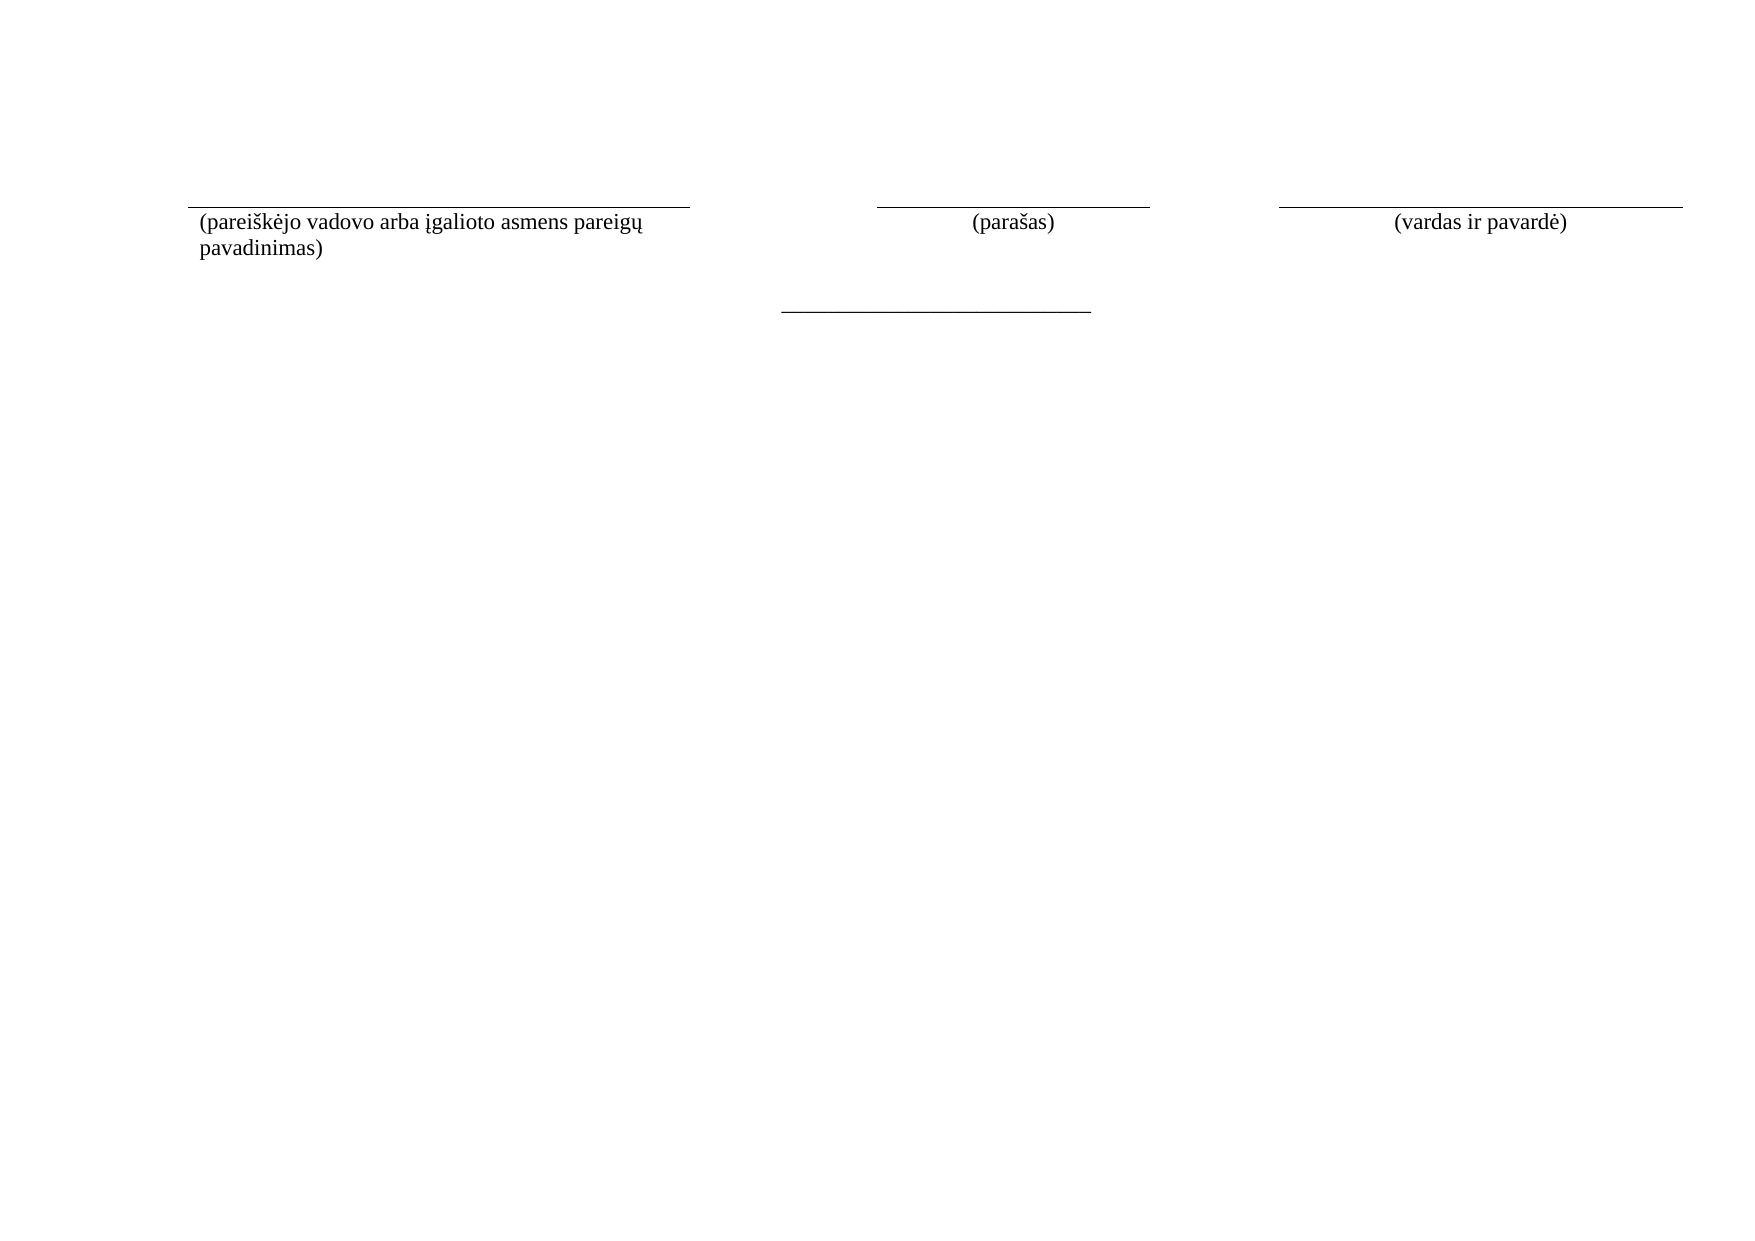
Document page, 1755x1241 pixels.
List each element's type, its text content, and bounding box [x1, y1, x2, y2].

table_cell (vardas ir pavardė) [1279, 208, 1683, 260]
text ___________________________ [177, 289, 1695, 316]
table_cell (parašas) [877, 208, 1150, 260]
table_cell [1150, 207, 1279, 260]
table_cell [690, 207, 877, 260]
table_cell [177, 207, 188, 260]
table_cell [1683, 207, 1695, 260]
table_cell (pareiškėjo vadovo arba įgalioto asmens pareigų pavadinimas) [188, 208, 690, 260]
